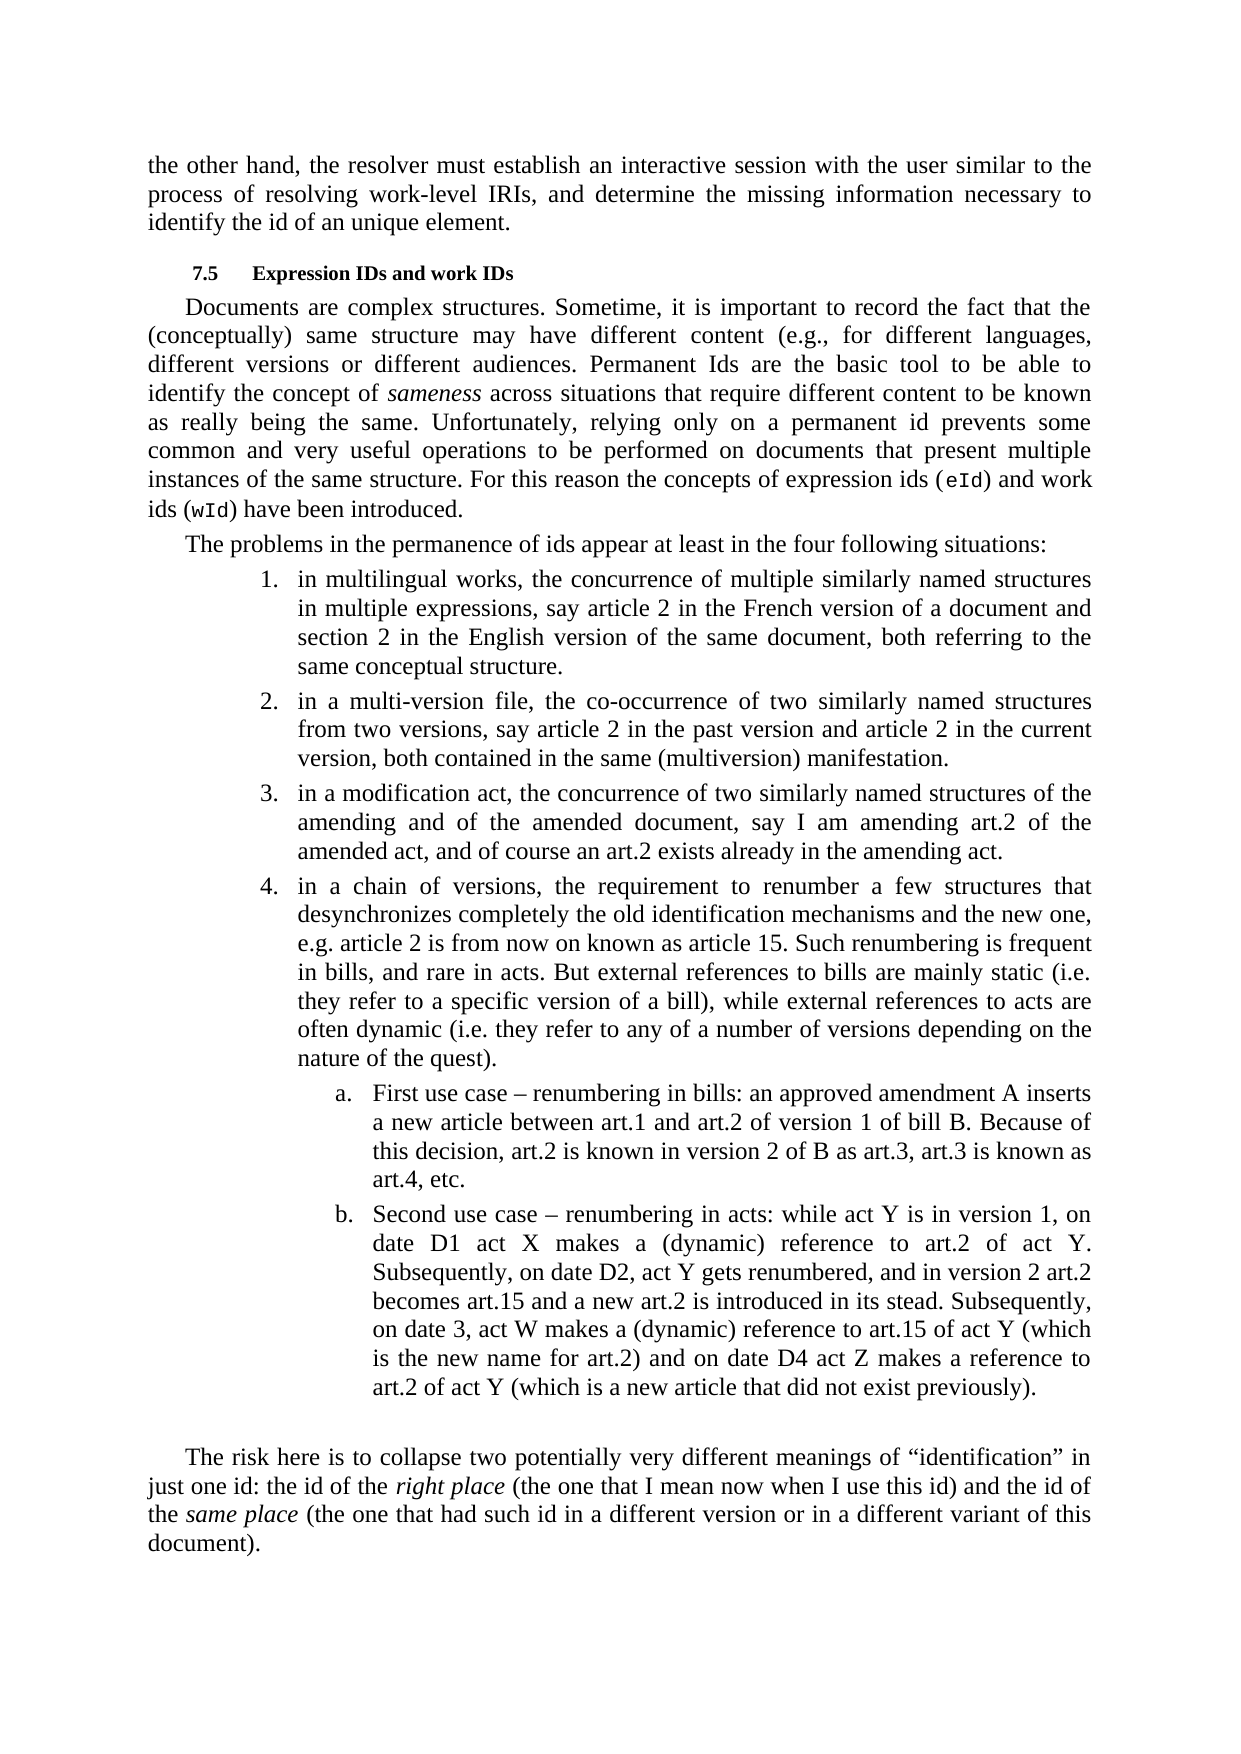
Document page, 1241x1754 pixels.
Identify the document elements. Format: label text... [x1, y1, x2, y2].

list Second use case – renumbering in acts: while act Y is in version 1, on date D1 act X makes a (dynamic) reference to art.2 of act Y. Subsequently, on date D2, act Y gets renumbered, and in version 2 art.2 becomes art.15 and a new art.2 is introduced in its stead. Subsequently, on date 3, act W makes a (dynamic) reference to art.15 of act Y (which is the new name for art.2) and on date D4 act Z makes a reference to art.2 of act Y (which is a new article that did not exist previously). [335, 1199, 1092, 1401]
text the other hand, the resolver must establish an interactive session with the user similar to the process of resolving work-level IRIs, and determine the missing information necessary to identify the id of an unique element. [148, 150, 1092, 236]
text The risk here is to collapse two potentially very different meanings of “identification” in just one id: the id of the right place (the one that I mean now when I use this id) and the id of the same place (the one that had such id in a different version or in a different variant of this document). [148, 1442, 1092, 1557]
list First use case – renumbering in bills: an approved amendment A inserts a new article between art.1 and art.2 of version 1 of bill B. Because of this decision, art.2 is known in version 2 of B as art.3, art.3 is known as art.4, etc. [335, 1078, 1092, 1193]
text Documents are complex structures. Sometime, it is important to record the fact that the (conceptually) same structure may have different content (e.g., for different languages, different versions or different audiences. Permanent Ids are the basic tool to be able to identify the concept of sameness across situations that require different content to be known as really being the same. Unfortunately, relying only on a permanent id prevents some common and very useful operations to be performed on documents that present multiple instances of the same structure. For this reason the concepts of expression ids (eId) and work ids (wId) have been introduced. [148, 292, 1092, 523]
list in a multi-version file, the co-occurrence of two similarly named structures from two versions, say article 2 in the past version and article 2 in the current version, both contained in the same (multiversion) manifestation. [260, 686, 1092, 772]
list in multilingual works, the concurrence of multiple similarly named structures in multiple expressions, say article 2 in the French version of a document and section 2 in the English version of the same document, both referring to the same conceptual structure. [260, 564, 1092, 679]
subtitle Expression IDs and work IDs [192, 261, 1092, 285]
list in a chain of versions, the requirement to renumber a few structures that desynchronizes completely the old identification mechanisms and the new one, e.g. article 2 is from now on known as article 15. Such renumbering is frequent in bills, and rare in acts. But external references to bills are mainly static (i.e. they refer to a specific version of a bill), while external references to acts are often dynamic (i.e. they refer to any of a number of versions depending on the nature of the quest). [260, 871, 1092, 1072]
text The problems in the permanence of ids appear at least in the four following situations: [148, 529, 1092, 558]
list in a modification act, the concurrence of two similarly named structures of the amending and of the amended document, say I am amending art.2 of the amended act, and of course an art.2 exists already in the amending act. [260, 778, 1092, 864]
